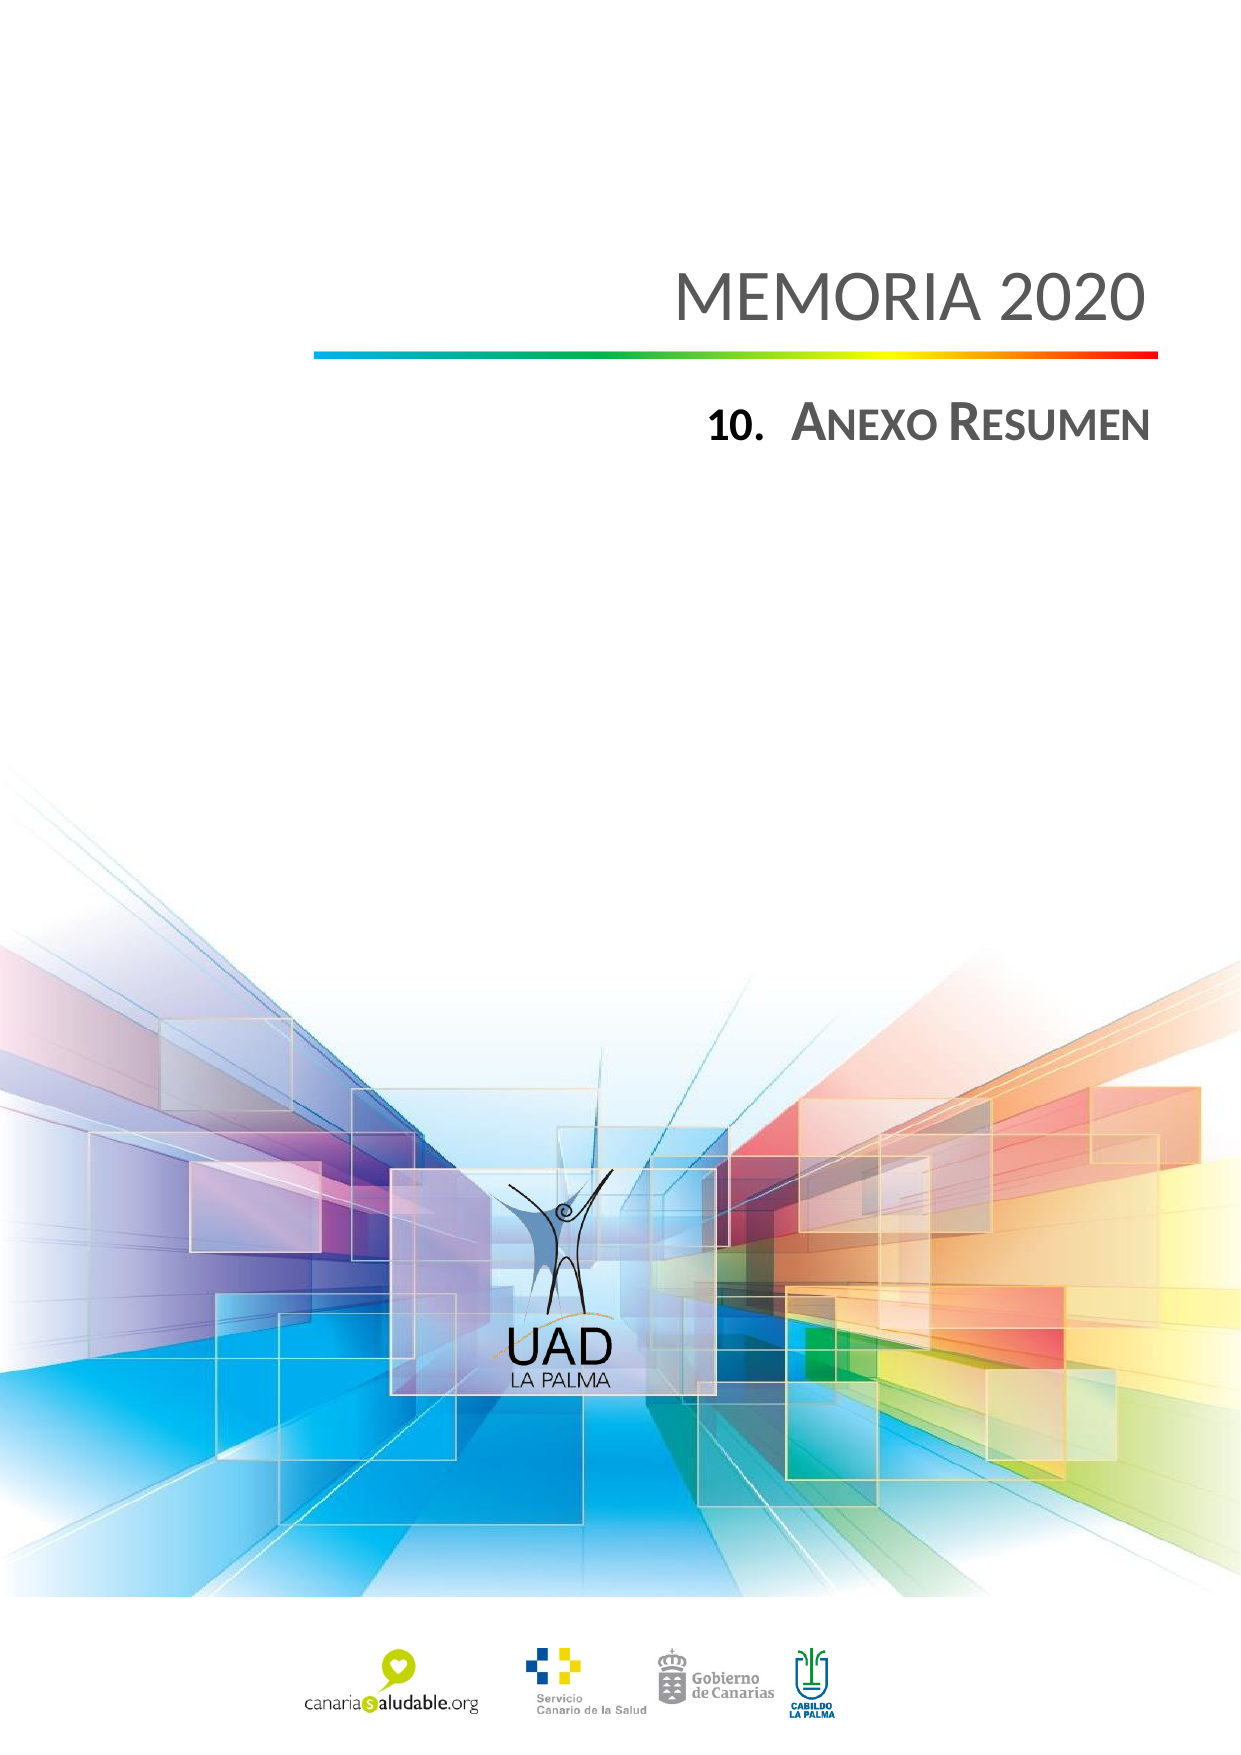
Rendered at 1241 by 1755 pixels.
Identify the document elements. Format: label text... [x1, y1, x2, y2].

list ANEXO RESUMEN [706, 384, 1170, 455]
text MEMORIA 2020 [673, 249, 1170, 339]
